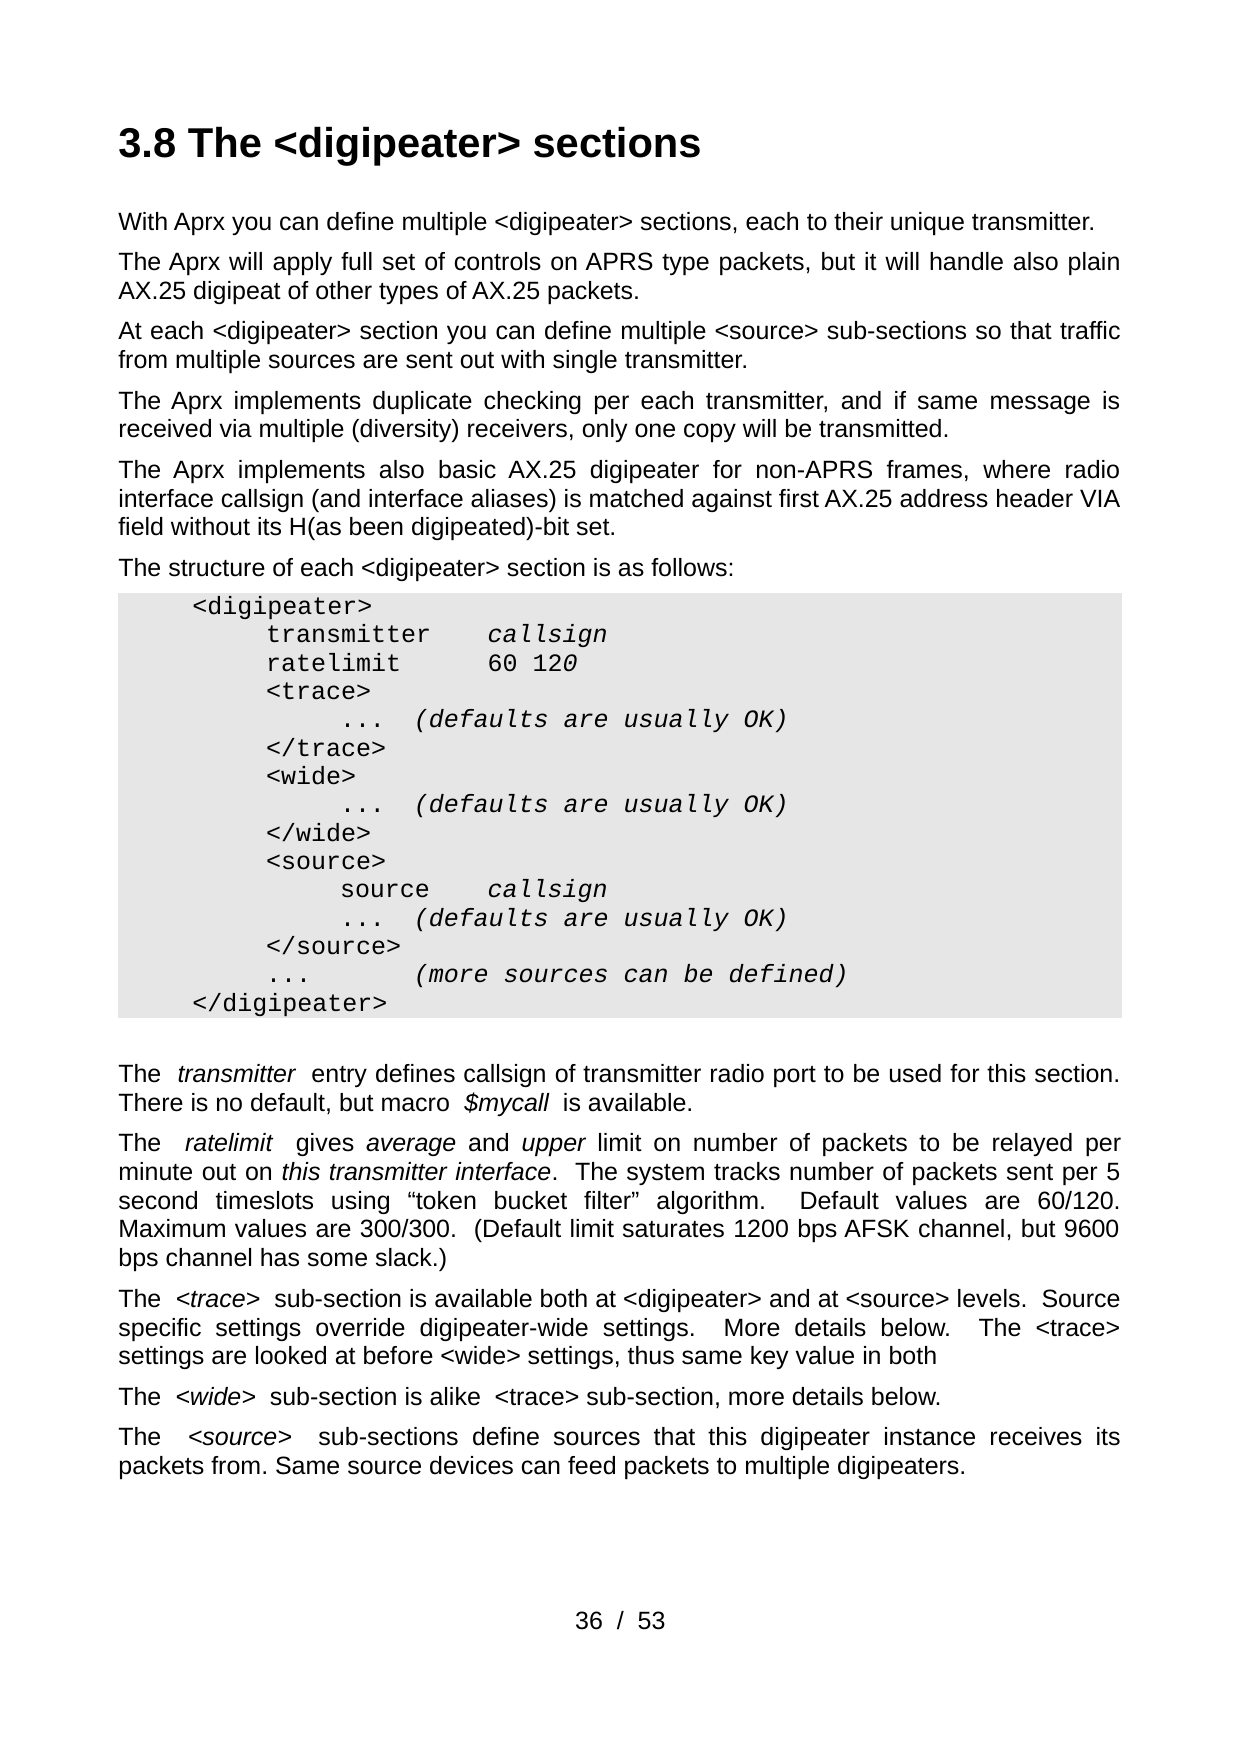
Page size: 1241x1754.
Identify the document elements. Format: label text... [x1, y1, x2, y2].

text ... (defaults are usually OK) [118, 707, 1122, 735]
text <digipeater> [118, 593, 1122, 622]
text ... (defaults are usually OK) [118, 792, 1122, 820]
text <wide> [118, 763, 1122, 792]
subtitle The <digipeater> sections [118, 118, 1122, 166]
text </digipeater> [118, 990, 1122, 1018]
text </source> [118, 933, 1122, 962]
text transmitter callsign [118, 622, 1122, 650]
text The transmitter entry defines callsign of transmitter radio port to be used for this section. There is no default, but macro $mycall is available. [118, 1059, 1122, 1116]
text </wide> [118, 820, 1122, 848]
text ... (defaults are usually OK) [118, 905, 1122, 933]
text The <trace> sub-section is available both at <digipeater> and at <source> levels. Source specific settings override digipeater-wide settings. More details below. The <trace> settings are looked at before <wide> settings, thus same key value in both [118, 1284, 1122, 1370]
text <trace> [118, 678, 1122, 707]
text The <wide> sub-section is alike <trace> sub-section, more details below. [118, 1382, 1122, 1411]
text The <source> sub-sections define sources that this digipeater instance receives its packets from. Same source devices can feed packets to multiple digipeaters. [118, 1422, 1122, 1480]
text ratelimit 60 120 [118, 650, 1122, 678]
text The Aprx will apply full set of controls on APRS type packets, but it will handle also plain AX.25 digipeat of other types of AX.25 packets. [118, 247, 1122, 304]
text <source> [118, 848, 1122, 877]
text At each <digipeater> section you can define multiple <source> sub-sections so that traffic from multiple sources are sent out with single transmitter. [118, 316, 1122, 374]
text ... (more sources can be defined) [118, 962, 1122, 990]
text The ratelimit gives average and upper limit on number of packets to be relayed per minute out on this transmitter interface. The system tracks number of packets sent per 5 second timeslots using “token bucket filter” algorithm. Default values are 60/120. Maximum values are 300/300. (Default limit saturates 1200 bps AFSK channel, but 9600 bps channel has some slack.) [118, 1128, 1122, 1272]
text </trace> [118, 735, 1122, 763]
text The Aprx implements duplicate checking per each transmitter, and if same message is received via multiple (diversity) receivers, only one copy will be transmitted. [118, 386, 1122, 443]
text The Aprx implements also basic AX.25 digipeater for non-APRS frames, where radio interface callsign (and interface aliases) is matched against first AX.25 address header VIA field without its H(as been digipeated)-bit set. [118, 455, 1122, 541]
text With Aprx you can define multiple <digipeater> sections, each to their unique transmitter. [118, 207, 1122, 235]
text source callsign [118, 877, 1122, 905]
text The structure of each <digipeater> section is as follows: [118, 553, 1122, 582]
